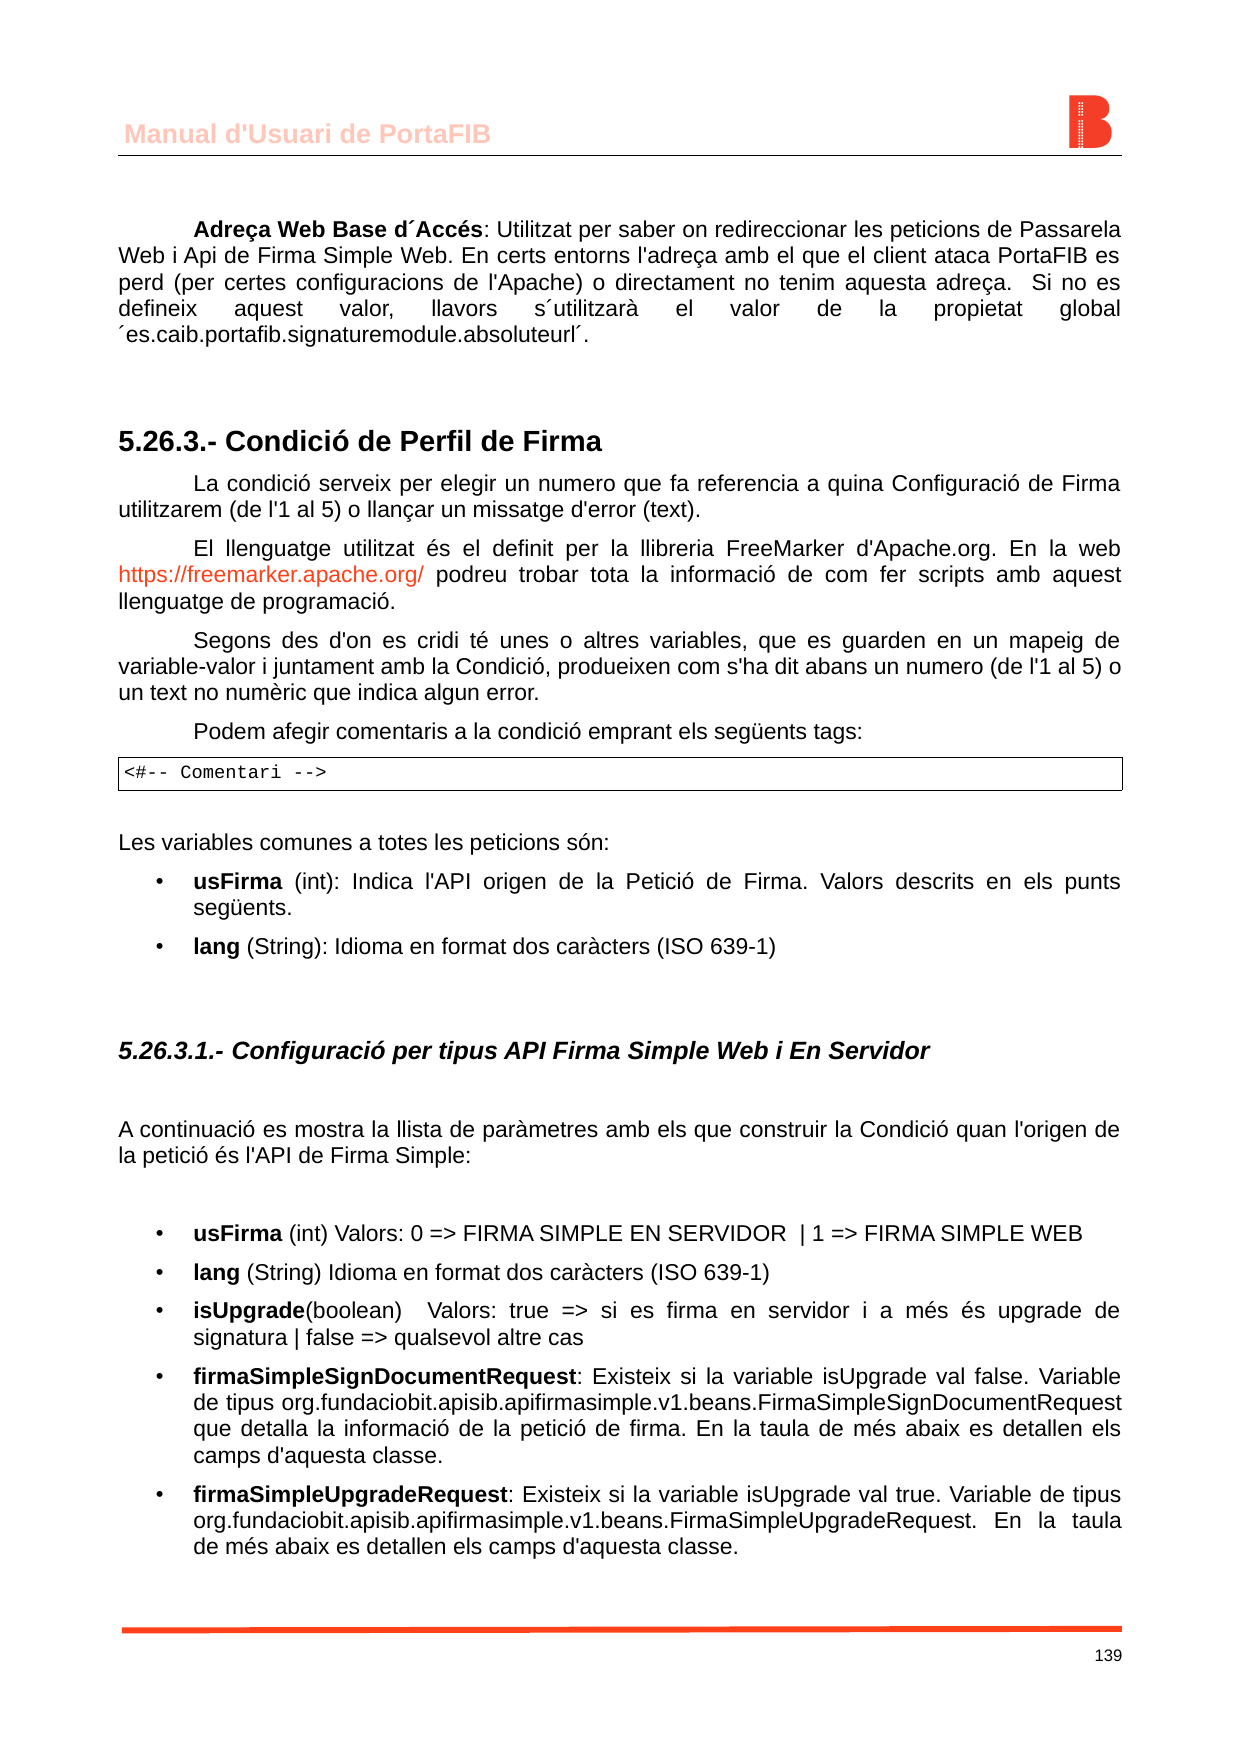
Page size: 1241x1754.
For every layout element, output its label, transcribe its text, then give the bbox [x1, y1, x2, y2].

list lang (String): Idioma en format dos caràcters (ISO 639-1) [156, 933, 1122, 959]
text Segons des d'on es cridi té unes o altres variables, que es guarden en un mapeig de variable-valor i juntament amb la Condició, produeixen com s'ha dit abans un numero (de l'1 al 5) o un text no numèric que indica algun error. [118, 627, 1122, 706]
list usFirma (int) Valors: 0 => FIRMA SIMPLE EN SERVIDOR | 1 => FIRMA SIMPLE WEB [156, 1220, 1122, 1246]
picture [1063, 94, 1117, 150]
text El llenguatge utilitzat és el definit per la llibreria FreeMarker d'Apache.org. En la web https://freemarker.apache.org/ podreu trobar tota la informació de com fer scripts amb aquest llenguatge de programació. [118, 535, 1122, 614]
text A continuació es mostra la llista de paràmetres amb els que construir la Condició quan l'origen de la petició és l'API de Firma Simple: [118, 1116, 1122, 1168]
list firmaSimpleUpgradeRequest: Existeix si la variable isUpgrade val true. Variable de tipus org.fundaciobit.apisib.apifirmasimple.v1.beans.FirmaSimpleUpgradeRequest. En la taula de més abaix es detallen els camps d'aquesta classe. [156, 1481, 1122, 1560]
table_header <#-- Comentari --> [119, 758, 1122, 790]
text Les variables comunes a totes les peticions són: [118, 829, 1122, 855]
list lang (String) Idioma en format dos caràcters (ISO 639-1) [156, 1259, 1122, 1285]
text Podem afegir comentaris a la condició emprant els següents tags: [118, 718, 1122, 744]
list firmaSimpleSignDocumentRequest: Existeix si la variable isUpgrade val false. Variable de tipus org.fundaciobit.apisib.apifirmasimple.v1.beans.FirmaSimpleSignDocumentRequest que detalla la informació de la petició de firma. En la taula de més abaix es detallen els camps d'aquesta classe. [156, 1363, 1122, 1468]
list isUpgrade(boolean) Valors: true => si es firma en servidor i a més és upgrade de signatura | false => qualsevol altre cas [156, 1297, 1122, 1350]
list usFirma (int): Indica l'API origen de la Petició de Firma. Valors descrits en els punts següents. [156, 868, 1122, 920]
subtitle Condició de Perfil de Firma [118, 424, 1122, 457]
text Adreça Web Base d´Accés: Utilitzat per saber on redireccionar les peticions de Passarela Web i Api de Firma Simple Web. En certs entorns l'adreça amb el que el client ataca PortaFIB es perd (per certes configuracions de l'Apache) o directament no tenim aquesta adreça. Si no es defineix aquest valor, llavors s´utilitzarà el valor de la propietat global ´es.caib.portafib.signaturemodule.absoluteurl´. [118, 216, 1122, 347]
subtitle Configuració per tipus API Firma Simple Web i En Servidor [118, 1036, 1122, 1064]
text La condició serveix per elegir un numero que fa referencia a quina Configuració de Firma utilitzarem (de l'1 al 5) o llançar un missatge d'error (text). [118, 470, 1122, 523]
